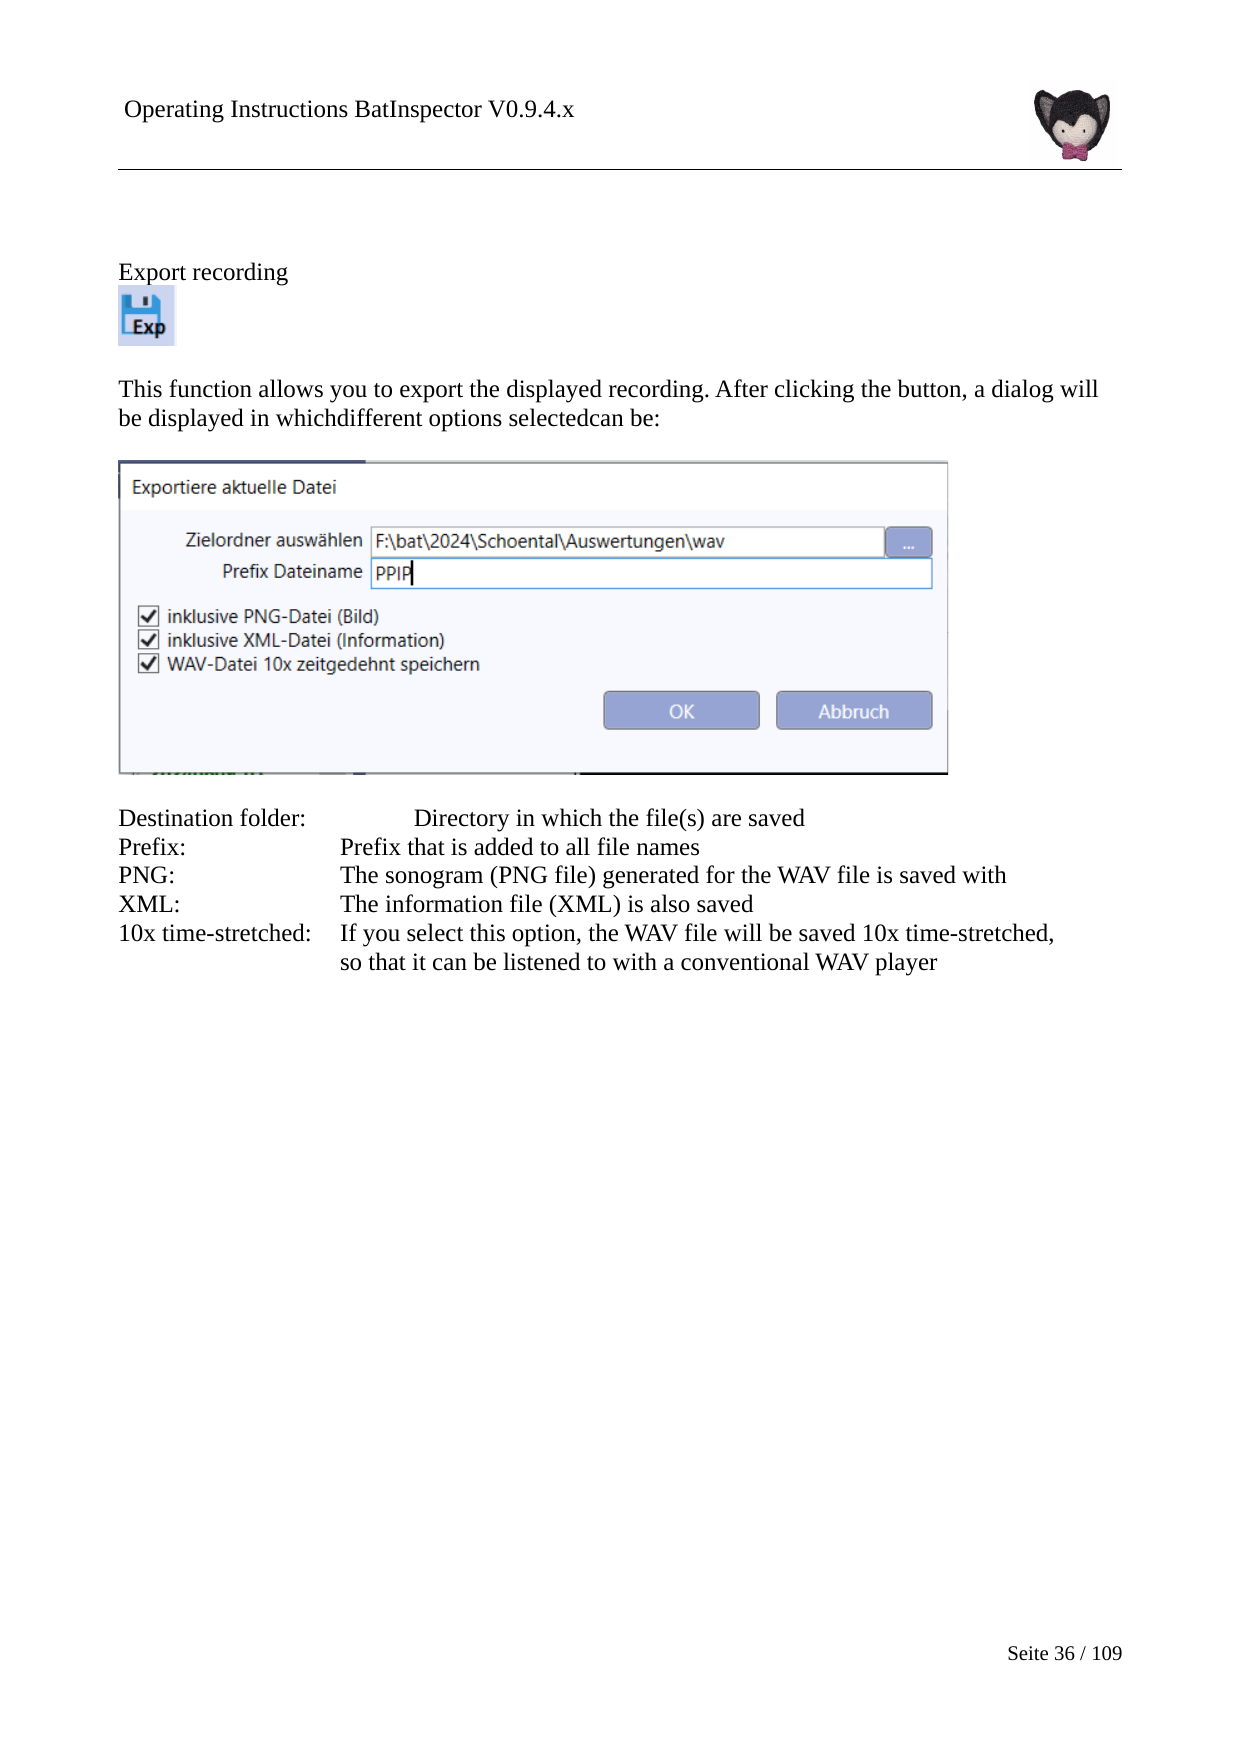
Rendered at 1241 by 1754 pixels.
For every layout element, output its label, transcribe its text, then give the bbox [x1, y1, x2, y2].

picture [1030, 80, 1119, 169]
text Destination folder: Directory in which the file(s) are saved [118, 803, 1122, 832]
picture [118, 285, 177, 346]
subtitle Export recording [118, 257, 1122, 286]
text This function allows you to export the displayed recording. After clicking the button, a dialog will be displayed in whichdifferent options selectedcan be: [118, 374, 1122, 432]
text PNG: The sonogram (PNG file) generated for the WAV file is saved with [118, 861, 1122, 889]
text Prefix: Prefix that is added to all file names [118, 832, 1122, 861]
text 10x time-stretched: If you select this option, the WAV file will be saved 10x time-stretched, so that it can be listened to with a conventional WAV player [118, 918, 1122, 976]
picture [118, 460, 949, 775]
text XML: The information file (XML) is also saved [118, 889, 1122, 918]
